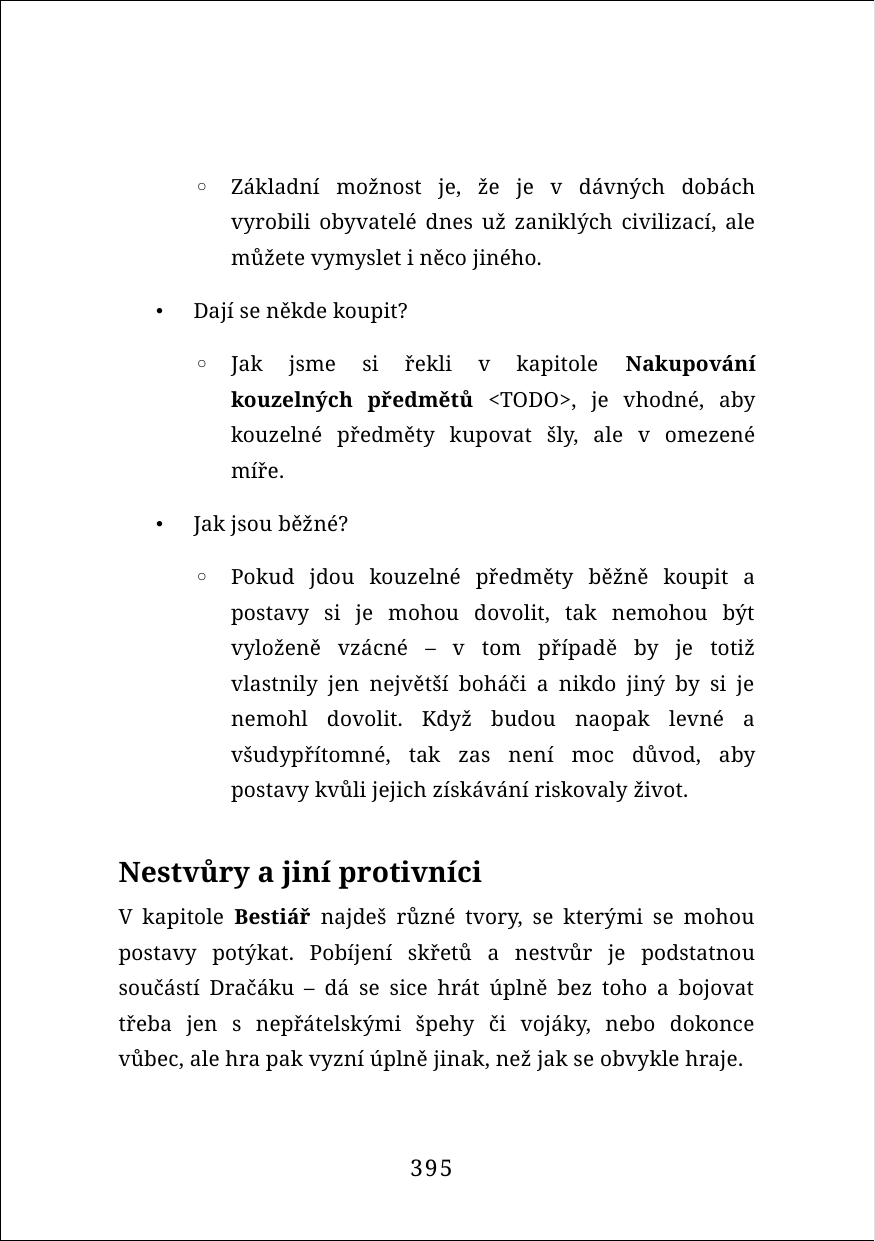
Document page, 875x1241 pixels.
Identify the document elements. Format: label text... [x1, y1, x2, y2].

text V kapitole Bestiář najdeš různé tvory, se kterými se mohou postavy potýkat. Pobíjení skřetů a nestvůr je podstatnou součástí Dračáku – dá se sice hrát úplně bez toho a bojovat třeba jen s nepřátelskými špehy či vojáky, nebo dokonce vůbec, ale hra pak vyzní úplně jinak, než jak se obvykle hraje. [118, 902, 756, 1073]
list Pokud jdou kouzelné předměty běžně koupit a postavy si je mohou dovolit, tak nemohou být vyloženě vzácné – v tom případě by je totiž vlastnily jen největší boháči a nikdo jiný by si je nemohl dovolit. Když budou naopak levné a všudypřítomné, tak zas není moc důvod, aby postavy kvůli jejich získávání riskovaly život. [193, 562, 756, 804]
subtitle Nestvůry a jiní protivníci [118, 852, 756, 891]
list Základní možnost je, že je v dávných dobách vyrobili obyvatelé dnes už zaniklých civilizací, ale můžete vymyslet i něco jiného. [193, 172, 756, 271]
list Jak jsou běžné? [156, 509, 756, 537]
list Dají se někde koupit? [156, 296, 756, 324]
list Jak jsme si řekli v kapitole Nakupování kouzelných předmětů <TODO>, je vhodné, aby kouzelné předměty kupovat šly, ale v omezené míře. [193, 349, 756, 484]
